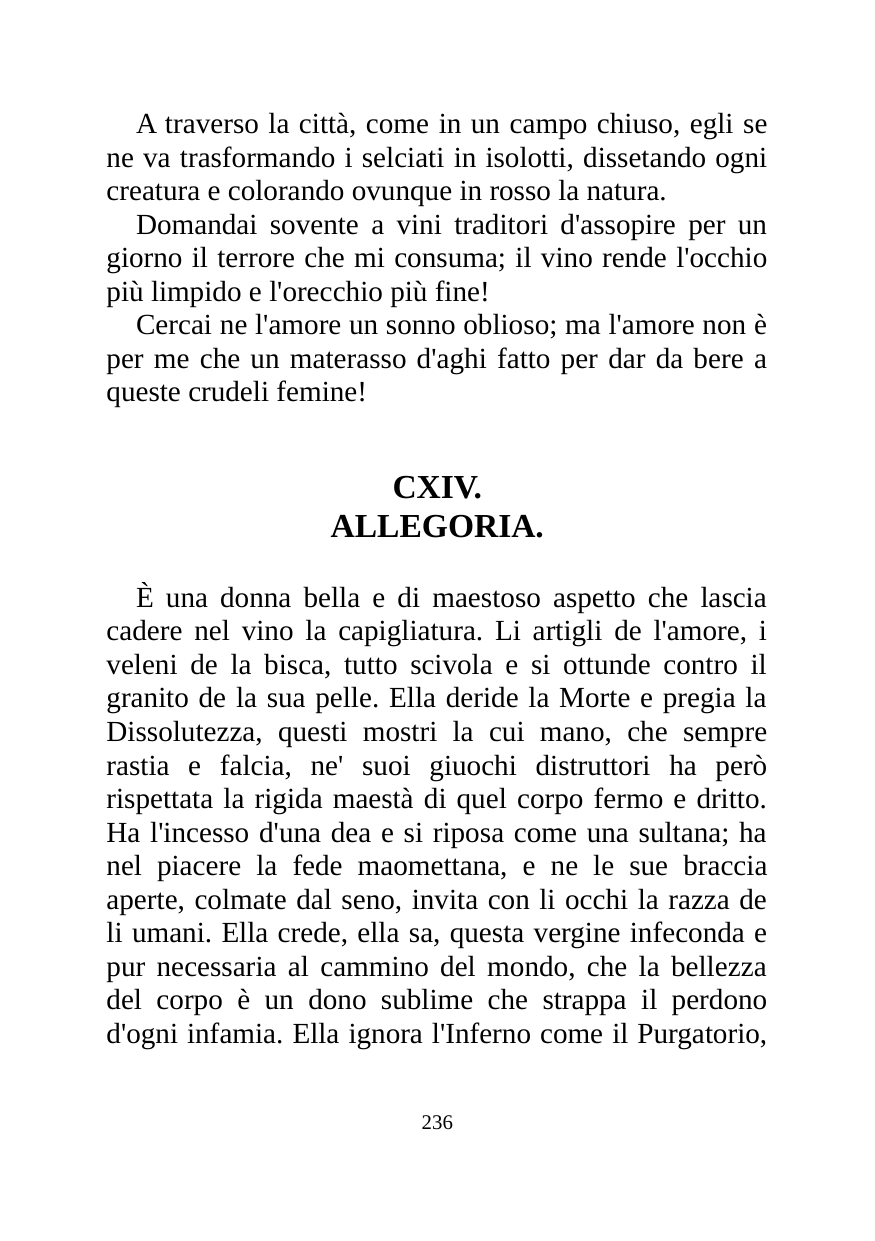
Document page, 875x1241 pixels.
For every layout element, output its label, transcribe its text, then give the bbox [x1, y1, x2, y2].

subtitle CXIV. ALLEGORIA. [106, 467, 768, 544]
text A traverso la città, come in un campo chiuso, egli se ne va trasformando i selciati in isolotti, dissetando ogni creatura e colorando ovunque in rosso la natura. [106, 106, 768, 207]
text È una donna bella e di maestoso aspetto che lascia cadere nel vino la capigliatura. Li artigli de l'amore, i veleni de la bisca, tutto scivola e si ottunde contro il granito de la sua pelle. Ella deride la Morte e pregia la Dissolutezza, questi mostri la cui mano, che sempre rastia e falcia, ne' suoi giuochi distruttori ha però rispettata la rigida maestà di quel corpo fermo e dritto. Ha l'incesso d'una dea e si riposa come una sultana; ha nel piacere la fede maomettana, e ne le sue braccia aperte, colmate dal seno, invita con li occhi la razza de li umani. Ella crede, ella sa, questa vergine infeconda e pur necessaria al cammino del mondo, che la bellezza del corpo è un dono sublime che strappa il perdono d'ogni infamia. Ella ignora l'Inferno come il Purgatorio, [106, 580, 768, 1049]
text Domandai sovente a vini traditori d'assopire per un giorno il terrore che mi consuma; il vino rende l'occhio più limpido e l'orecchio più fine! [106, 207, 768, 307]
text Cercai ne l'amore un sonno oblioso; ma l'amore non è per me che un materasso d'aghi fatto per dar da bere a queste crudeli femine! [106, 307, 768, 408]
